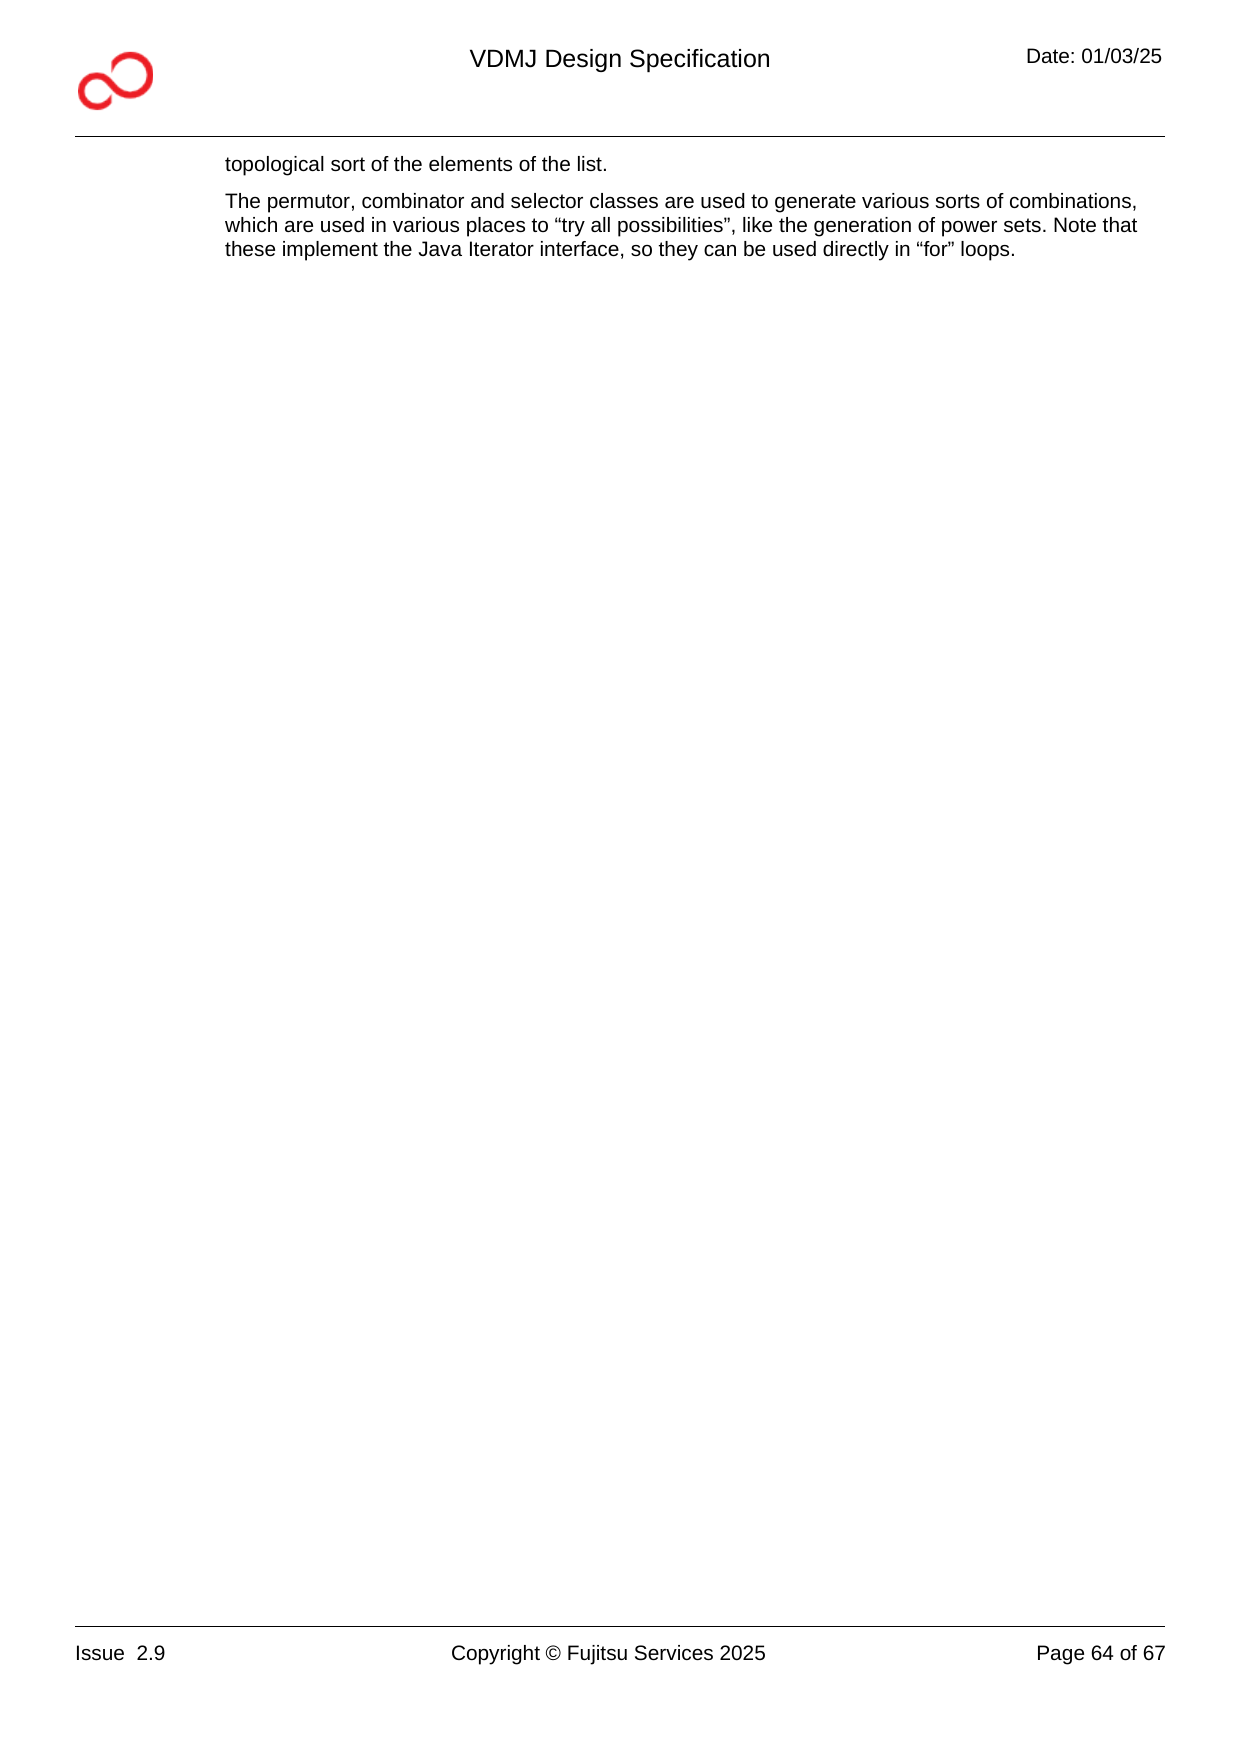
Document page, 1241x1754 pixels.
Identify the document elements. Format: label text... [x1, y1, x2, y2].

text The permutor, combinator and selector classes are used to generate various sorts of combinations, which are used in various places to “try all possibilities”, like the generation of power sets. Note that these implement the Java Iterator interface, so they can be used directly in “for” loops. [225, 189, 1165, 261]
text topological sort of the elements of the list. [225, 152, 1165, 176]
picture [78, 44, 153, 120]
